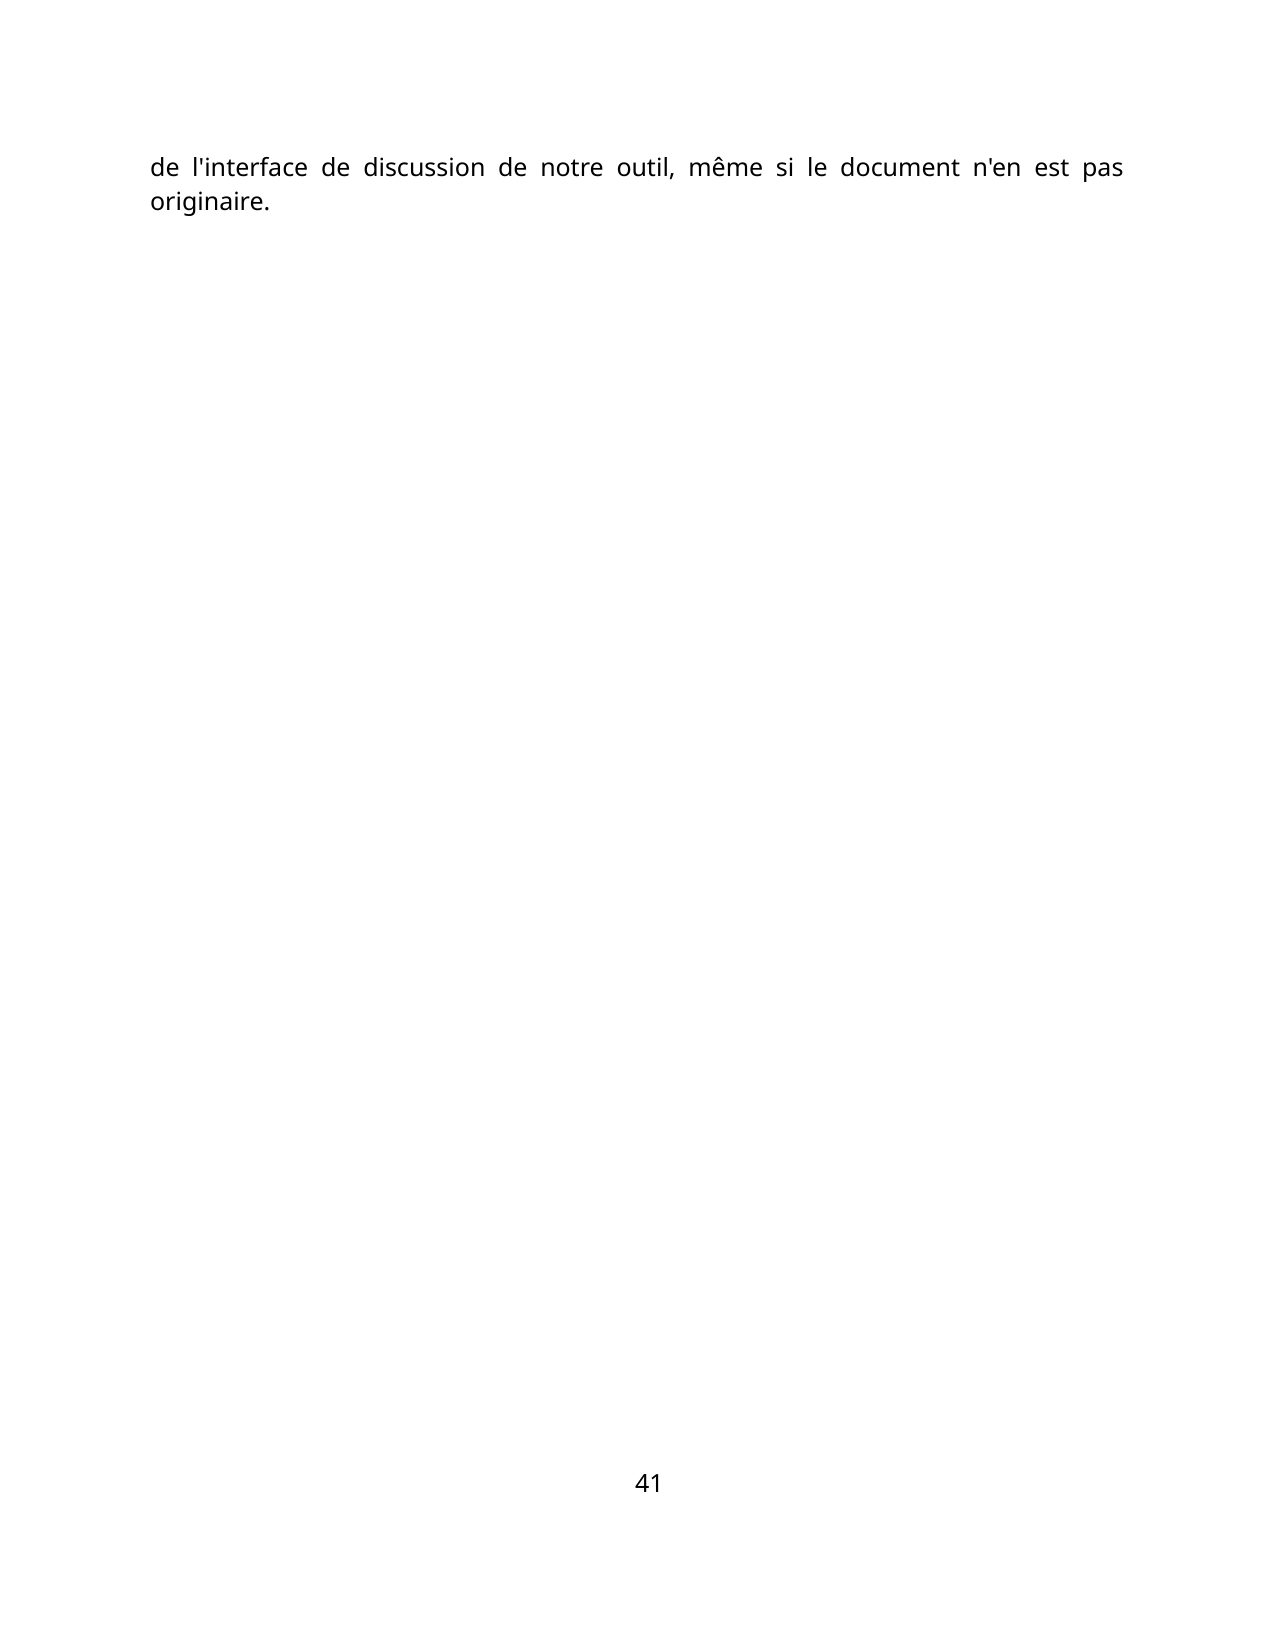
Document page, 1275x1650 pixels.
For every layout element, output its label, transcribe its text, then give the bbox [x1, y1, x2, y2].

text de l'interface de discussion de notre outil, même si le document n'en est pas originaire. [150, 150, 1125, 218]
